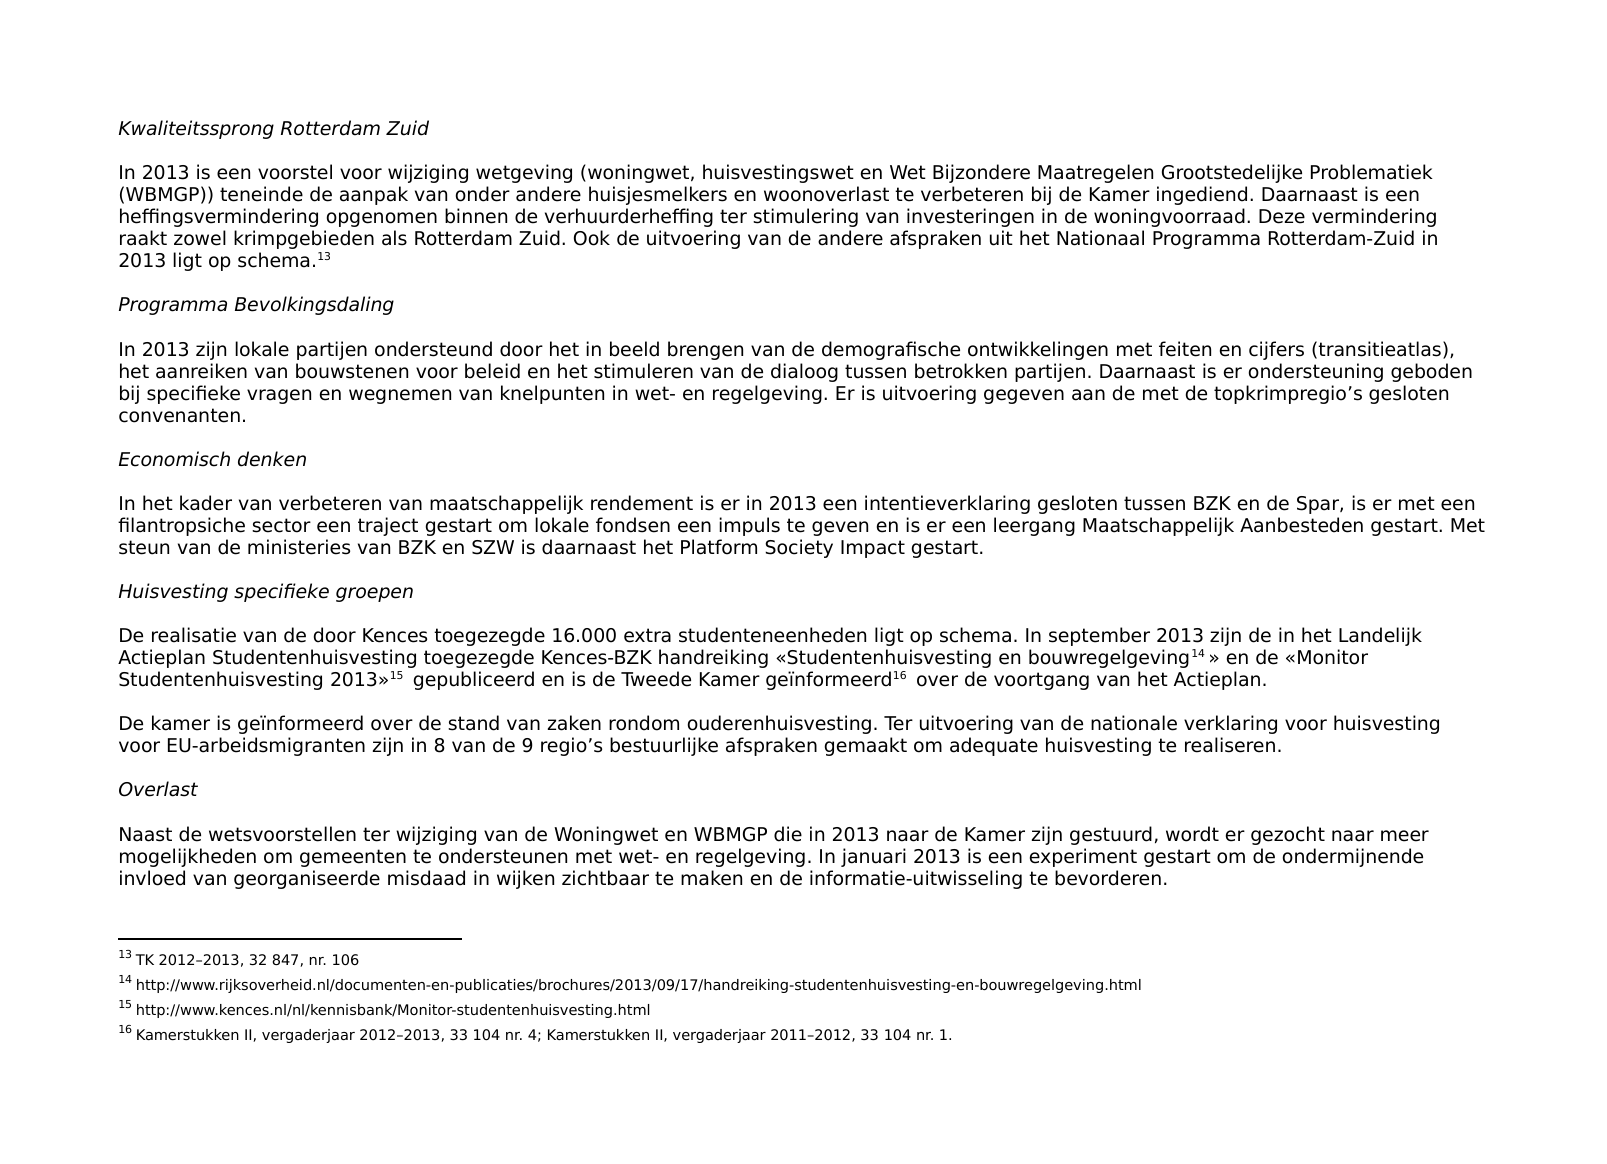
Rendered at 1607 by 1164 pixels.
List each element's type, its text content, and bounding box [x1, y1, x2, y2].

text In 2013 zijn lokale partijen ondersteund door het in beeld brengen van de demografische ontwikkelingen met feiten en cijfers (transitieatlas), het aanreiken van bouwstenen voor beleid en het stimuleren van de dialoog tussen betrokken partijen. Daarnaast is er ondersteuning geboden bij specifieke vragen en wegnemen van knelpunten in wet- en regelgeving. Er is uitvoering gegeven aan de met de topkrimpregio’s gesloten convenanten. [118, 338, 1488, 426]
text http://www.kences.nl/nl/kennisbank/Monitor-studentenhuisvesting.html [118, 998, 1488, 1020]
text De kamer is geïnformeerd over de stand van zaken rondom ouderenhuisvesting. Ter uitvoering van de nationale verklaring voor huisvesting voor EU-arbeidsmigranten zijn in 8 van de 9 regio’s bestuurlijke afspraken gemaakt om adequate huisvesting te realiseren. [118, 713, 1488, 757]
text In het kader van verbeteren van maatschappelijk rendement is er in 2013 een intentieverklaring gesloten tussen BZK en de Spar, is er met een filantropsiche sector een traject gestart om lokale fondsen een impuls te geven en is er een leergang Maatschappelijk Aanbesteden gestart. Met steun van de ministeries van BZK en SZW is daarnaast het Platform Society Impact gestart. [118, 493, 1488, 559]
subtitle Overlast [118, 779, 1488, 801]
text Kamerstukken II, vergaderjaar 2012–2013, 33 104 nr. 4; Kamerstukken II, vergaderjaar 2011–2012, 33 104 nr. 1. [118, 1023, 1488, 1045]
subtitle Huisvesting specifieke groepen [118, 581, 1488, 603]
text In 2013 is een voorstel voor wijziging wetgeving (woningwet, huisvestingswet en Wet Bijzondere Maatregelen Grootstedelijke Problematiek (WBMGP)) teneinde de aanpak van onder andere huisjesmelkers en woonoverlast te verbeteren bij de Kamer ingediend. Daarnaast is een heffingsvermindering opgenomen binnen de verhuurderheffing ter stimulering van investeringen in de woningvoorraad. Deze vermindering raakt zowel krimpgebieden als Rotterdam Zuid. Ook de uitvoering van de andere afspraken uit het Nationaal Programma Rotterdam-Zuid in 2013 ligt op schema. [118, 162, 1488, 272]
text TK 2012–2013, 32 847, nr. 106 [118, 948, 1488, 970]
text Naast de wetsvoorstellen ter wijziging van de Woningwet en WBMGP die in 2013 naar de Kamer zijn gestuurd, wordt er gezocht naar meer mogelijkheden om gemeenten te ondersteunen met wet- en regelgeving. In januari 2013 is een experiment gestart om de ondermijnende invloed van georganiseerde misdaad in wijken zichtbaar te maken en de informatie-uitwisseling te bevorderen. [118, 823, 1488, 889]
text http://www.rijksoverheid.nl/documenten-en-publicaties/brochures/2013/09/17/handreiking-studentenhuisvesting-en-bouwregelgeving.html [118, 973, 1488, 995]
text De realisatie van de door Kences toegezegde 16.000 extra studenteneenheden ligt op schema. In september 2013 zijn de in het Landelijk Actieplan Studentenhuisvesting toegezegde Kences-BZK handreiking «Studentenhuisvesting en bouwregelgeving» en de «Monitor Studentenhuisvesting 2013» gepubliceerd en is de Tweede Kamer geïnformeerd over de voortgang van het Actieplan. [118, 625, 1488, 691]
subtitle Kwaliteitssprong Rotterdam Zuid [118, 118, 1488, 140]
subtitle Economisch denken [118, 449, 1488, 471]
subtitle Programma Bevolkingsdaling [118, 294, 1488, 316]
